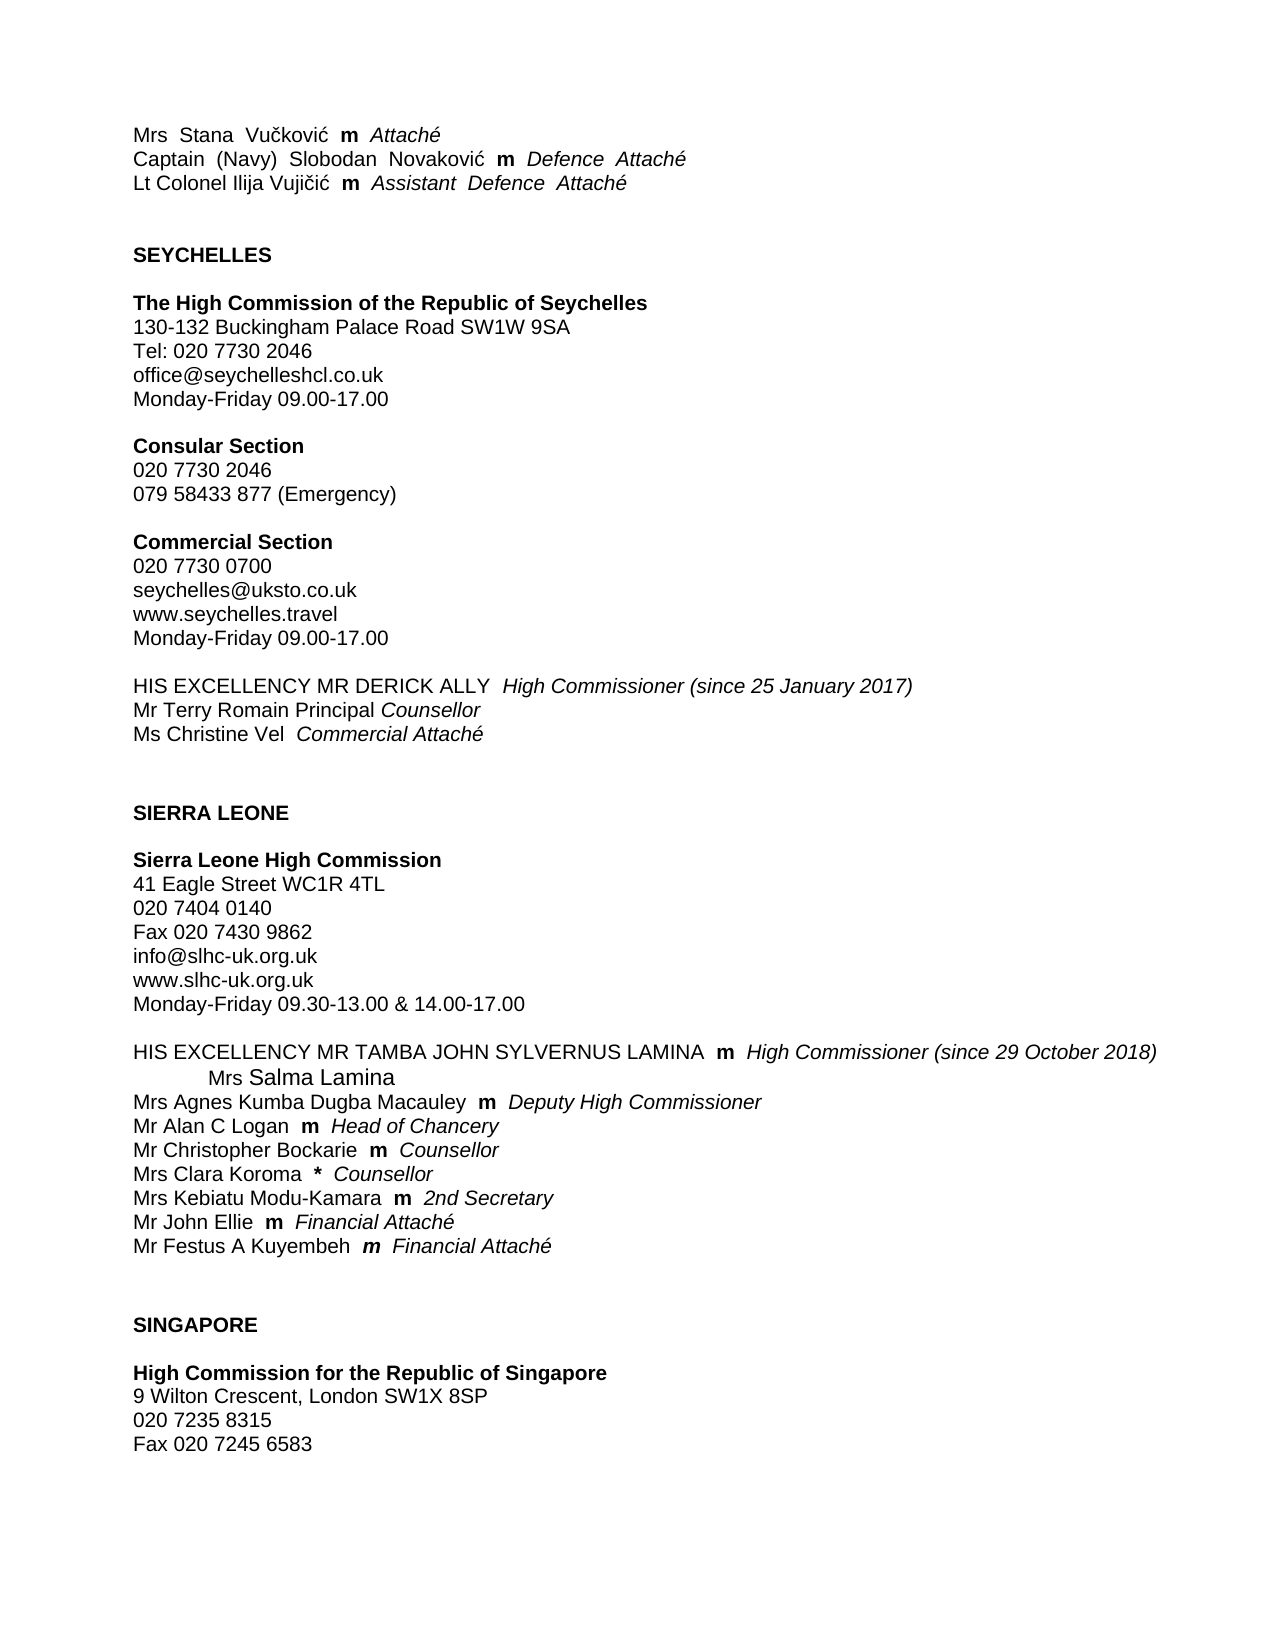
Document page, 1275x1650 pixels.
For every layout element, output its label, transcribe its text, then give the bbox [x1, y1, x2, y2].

text SEYCHELLES [133, 243, 1181, 267]
text High Commission for the Republic of Singapore [133, 1360, 1181, 1384]
text SIERRA LEONE [133, 800, 1181, 824]
text Commercial Section [133, 530, 1181, 554]
text Mr Festus A Kuyembeh m Financial Attaché [133, 1234, 1181, 1258]
text www.seychelles.travel [133, 602, 1181, 626]
text 130-132 Buckingham Palace Road SW1W 9SA [133, 314, 1181, 338]
text Ms Christine Vel Commercial Attaché [133, 722, 1181, 746]
text 020 7730 2046 [133, 458, 1181, 482]
text Mrs Kebiatu Modu-Kamara m 2nd Secretary [133, 1186, 1181, 1210]
text 079 58433 877 (Emergency) [133, 482, 1181, 506]
text Tel: 020 7730 2046 [133, 338, 1181, 362]
text Mr Christopher Bockarie m Counsellor [133, 1138, 1181, 1162]
text Lt Colonel Ilija Vujičić m Assistant Defence Attaché [133, 171, 1181, 195]
text HIS EXCELLENCY MR DERICK ALLY High Commissioner (since 25 January 2017) [133, 674, 1181, 698]
text Monday-Friday 09.00-17.00 [133, 626, 1181, 650]
text Mrs Clara Koroma * Counsellor [133, 1162, 1181, 1186]
text 020 7730 0700 [133, 554, 1181, 578]
text Monday-Friday 09.30-13.00 & 14.00-17.00 [133, 992, 1181, 1016]
text Mrs Stana Vučković m Attaché [133, 123, 1181, 147]
text Mrs Salma Lamina [133, 1064, 1181, 1090]
text Sierra Leone High Commission [133, 848, 1181, 872]
text seychelles@uksto.co.uk [133, 578, 1181, 602]
text Mr John Ellie m Financial Attaché [133, 1210, 1181, 1234]
text 020 7235 8315 [133, 1408, 1181, 1432]
text HIS EXCELLENCY MR TAMBA JOHN SYLVERNUS LAMINA m High Commissioner (since 29 October 2018) [133, 1040, 1181, 1064]
text Consular Section [133, 434, 1181, 458]
text Mrs Agnes Kumba Dugba Macauley m Deputy High Commissioner [133, 1090, 1181, 1114]
text Mr Alan C Logan m Head of Chancery [133, 1114, 1181, 1138]
text Monday-Friday 09.00-17.00 [133, 386, 1181, 410]
text Fax 020 7245 6583 [133, 1432, 1181, 1456]
text 41 Eagle Street WC1R 4TL [133, 872, 1181, 896]
text Captain (Navy) Slobodan Novaković m Defence Attaché [133, 147, 1181, 171]
text info@slhc-uk.org.uk [133, 944, 1181, 968]
text Mr Terry Romain Principal Counsellor [133, 698, 1181, 722]
text The High Commission of the Republic of Seychelles [133, 291, 1181, 314]
text www.slhc-uk.org.uk [133, 968, 1181, 992]
text office@seychelleshcl.co.uk [133, 362, 1181, 386]
text 9 Wilton Crescent, London SW1X 8SP [133, 1384, 1181, 1408]
text Fax 020 7430 9862 [133, 920, 1181, 944]
text SINGAPORE [133, 1312, 1181, 1336]
text 020 7404 0140 [133, 896, 1181, 920]
